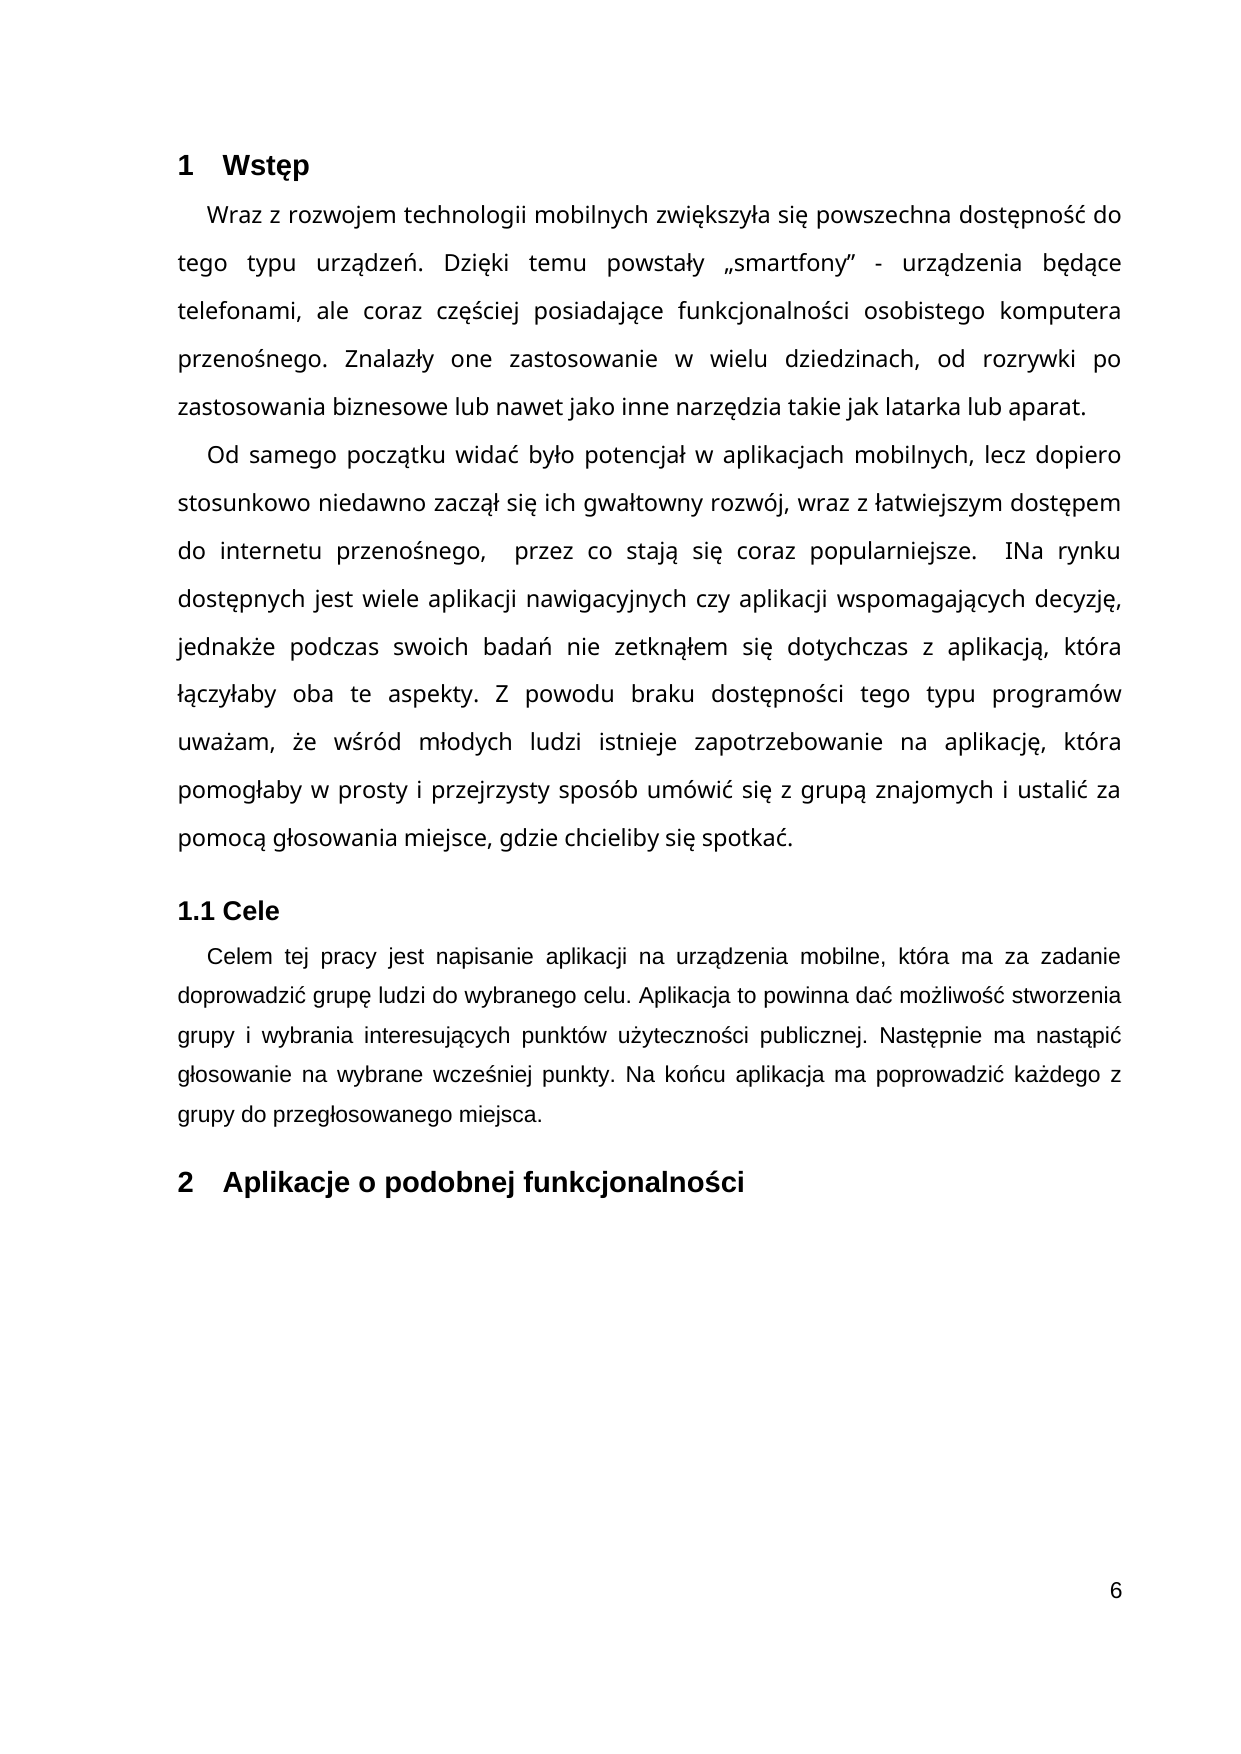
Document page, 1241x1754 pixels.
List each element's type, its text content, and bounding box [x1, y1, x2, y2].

subtitle 1 Wstęp [177, 148, 1122, 181]
text Od samego początku widać było potencjał w aplikacjach mobilnych, lecz dopiero stosunkowo niedawno zaczął się ich gwałtowny rozwój, wraz z łatwiejszym dostępem do internetu przenośnego, przez co stają się coraz popularniejsze. INa rynku dostępnych jest wiele aplikacji nawigacyjnych czy aplikacji wspomagających decyzję, jednakże podczas swoich badań nie zetknąłem się dotychczas z aplikacją, która łączyłaby oba te aspekty. Z powodu braku dostępności tego typu programów uważam, że wśród młodych ludzi istnieje zapotrzebowanie na aplikację, która pomogłaby w prosty i przejrzysty sposób umówić się z grupą znajomych i ustalić za pomocą głosowania miejsce, gdzie chcieliby się spotkać. [177, 438, 1122, 853]
text Celem tej pracy jest napisanie aplikacji na urządzenia mobilne, która ma za zadanie doprowadzić grupę ludzi do wybranego celu. Aplikacja to powinna dać możliwość stworzenia grupy i wybrania interesujących punktów użyteczności publicznej. Następnie ma nastąpić głosowanie na wybrane wcześniej punkty. Na końcu aplikacja ma poprowadzić każdego z grupy do przegłosowanego miejsca. [177, 943, 1122, 1127]
text Wraz z rozwojem technologii mobilnych zwiększyła się powszechna dostępność do tego typu urządzeń. Dzięki temu powstały „smartfony” - urządzenia będące telefonami, ale coraz częściej posiadające funkcjonalności osobistego komputera przenośnego. Znalazły one zastosowanie w wielu dziedzinach, od rozrywki po zastosowania biznesowe lub nawet jako inne narzędzia takie jak latarka lub aparat. [177, 199, 1122, 422]
subtitle 1.1 Cele [177, 894, 1122, 926]
subtitle 2 Aplikacje o podobnej funkcjonalności [177, 1165, 1122, 1199]
